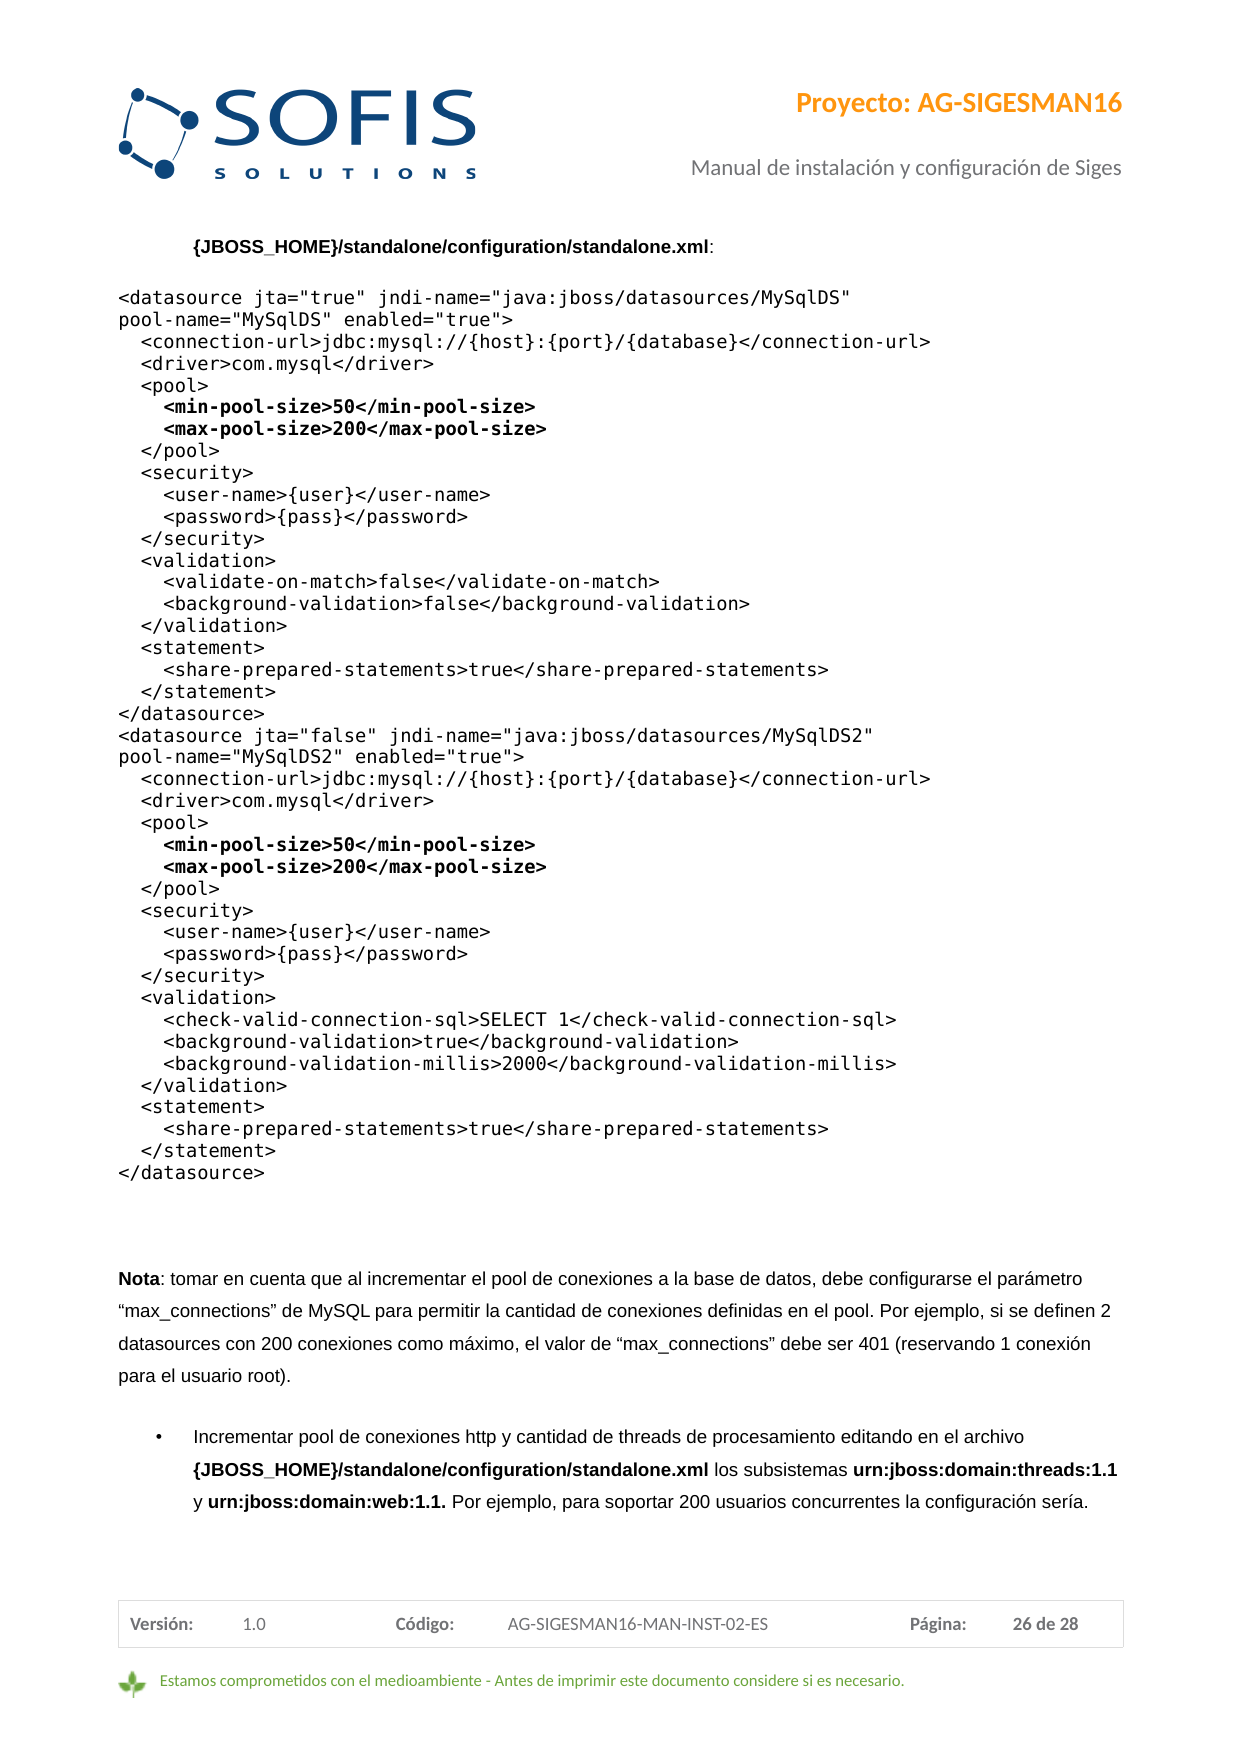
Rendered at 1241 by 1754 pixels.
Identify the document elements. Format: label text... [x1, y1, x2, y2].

text </datasource> [118, 1162, 1122, 1184]
text <user-name>{user}</user-name> [118, 484, 1122, 506]
text <security> [118, 900, 1122, 922]
text <background-validation-millis>2000</background-validation-millis> [118, 1053, 1122, 1075]
text <connection-url>jdbc:mysql://{host}:{port}/{database}</connection-url> [118, 768, 1122, 790]
text <security> [118, 462, 1122, 484]
text Nota: tomar en cuenta que al incrementar el pool de conexiones a la base de datos, debe configurarse el parámetro “max_connections” de MySQL para permitir la cantidad de conexiones definidas en el pool. Por ejemplo, si se definen 2 datasources con 200 conexiones como máximo, el valor de “max_connections” debe ser 401 (reservando 1 conexión para el usuario root). [118, 1268, 1122, 1386]
text <share-prepared-statements>true</share-prepared-statements> [118, 659, 1122, 681]
text <background-validation>true</background-validation> [118, 1031, 1122, 1053]
text <statement> [118, 1097, 1122, 1118]
text <datasource jta="false" jndi-name="java:jboss/datasources/MySqlDS2" pool-name="MySqlDS2" enabled="true"> [118, 725, 1122, 768]
text </pool> [118, 878, 1122, 900]
text <min-pool-size>50</min-pool-size> [118, 834, 1122, 856]
list Incrementar pool de conexiones http y cantidad de threads de procesamiento editando en el archivo {JBOSS_HOME}/standalone/configuration/standalone.xml los subsistemas urn:jboss:domain:threads:1.1 y urn:jboss:domain:web:1.1. Por ejemplo, para soportar 200 usuarios concurrentes la configuración sería. [156, 1426, 1122, 1513]
text <datasource jta="true" jndi-name="java:jboss/datasources/MySqlDS" pool-name="MySqlDS" enabled="true"> [118, 287, 1122, 331]
text <background-validation>false</background-validation> [118, 593, 1122, 615]
text <connection-url>jdbc:mysql://{host}:{port}/{database}</connection-url> [118, 331, 1122, 353]
text </security> [118, 528, 1122, 550]
text <pool> [118, 812, 1122, 834]
text </statement> [118, 1140, 1122, 1162]
text </validation> [118, 615, 1122, 637]
picture [118, 1670, 148, 1698]
text <user-name>{user}</user-name> [118, 922, 1122, 943]
text <password>{pass}</password> [118, 506, 1122, 528]
text <driver>com.mysql</driver> [118, 353, 1122, 375]
text <driver>com.mysql</driver> [118, 790, 1122, 812]
text <max-pool-size>200</max-pool-size> [118, 418, 1122, 440]
text <statement> [118, 637, 1122, 659]
text </validation> [118, 1075, 1122, 1097]
text <share-prepared-statements>true</share-prepared-statements> [118, 1118, 1122, 1140]
text <validation> [118, 987, 1122, 1009]
text <validate-on-match>false</validate-on-match> [118, 572, 1122, 593]
text <check-valid-connection-sql>SELECT 1</check-valid-connection-sql> [118, 1009, 1122, 1031]
text <min-pool-size>50</min-pool-size> [118, 397, 1122, 418]
text <max-pool-size>200</max-pool-size> [118, 856, 1122, 878]
picture [118, 88, 476, 179]
text <password>{pass}</password> [118, 943, 1122, 965]
list {JBOSS_HOME}/standalone/configuration/standalone.xml: [156, 236, 1122, 258]
text <pool> [118, 375, 1122, 397]
text <validation> [118, 550, 1122, 572]
text </pool> [118, 440, 1122, 462]
text </security> [118, 965, 1122, 987]
text </datasource> [118, 703, 1122, 725]
text </statement> [118, 681, 1122, 703]
